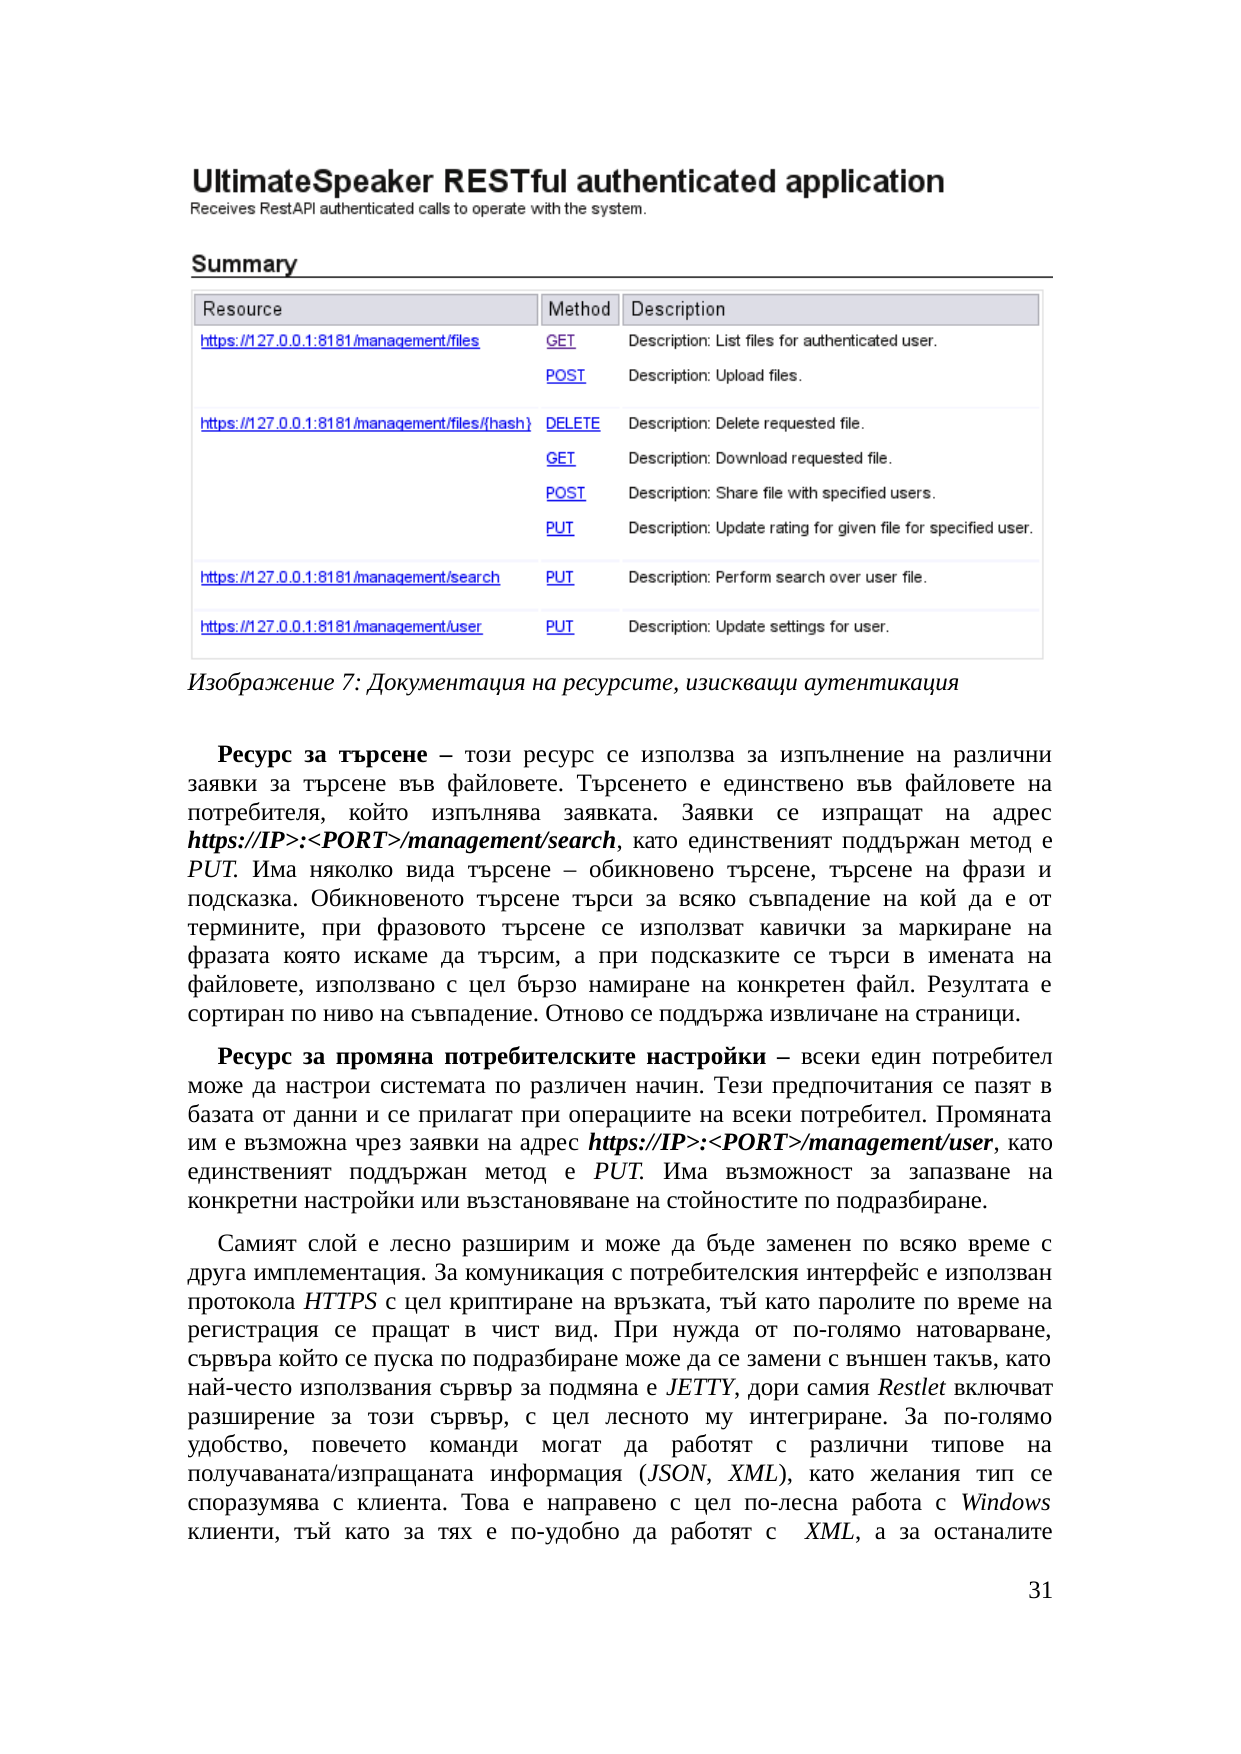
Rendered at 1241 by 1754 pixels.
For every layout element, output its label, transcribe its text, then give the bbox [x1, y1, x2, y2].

text Изображение 7: Документация на ресурсите, изискващи аутентикация [187, 667, 1053, 696]
text Самият слой е лесно разширим и може да бъде заменен по всяко време с друга имплементация. За комуникация с потребителския интерфейс е използван протокола HTTPS с цел криптиране на връзката, тъй като паролите по време на регистрация се пращат в чист вид. При нужда от по-голямо натоварване, сървъра който се пуска по подразбиране може да се замени с външен такъв, като най-често използвания сървър за подмяна е JETTY, дори самия Restlet включват разширение за този сървър, с цел лесното му интегриране. За по-голямо удобство, повечето команди могат да работят с различни типове на получаваната/изпращаната информация (JSON, XML), като желания тип се споразумява с клиента. Това е направено с цел по-лесна работа с Windows клиенти, тъй като за тях е по-удобно да работят с XML, а за останалите [187, 1228, 1053, 1544]
picture [187, 162, 1053, 667]
text Ресурс за търсене – този ресурс се използва за изпълнение на различни заявки за търсене във файловете. Търсенето е единствено във файловете на потребителя, който изпълнява заявката. Заявки се изпращат на адрес https://IP>:<PORT>/management/search, като единственият поддържан метод е PUT. Има няколко вида търсене – обикновено търсене, търсене на фрази и подсказка. Обикновеното търсене търси за всяко съвпадение на кой да е от термините, при фразовото търсене се използват кавички за маркиране на фразата която искаме да търсим, а при подсказките се търси в имената на файловете, използвано с цел бързо намиране на конкретен файл. Резултата е сортиран по ниво на съвпадение. Отново се поддържа извличане на страници. [187, 739, 1053, 1027]
text Ресурс за промяна потребителските настройки – всеки един потребител може да настрои системата по различен начин. Тези предпочитания се пазят в базата от данни и се прилагат при операциите на всеки потребител. Промяната им е възможна чрез заявки на адрес https://IP>:<PORT>/management/user, като единственият поддържан метод е PUT. Има възможност за запазване на конкретни настройки или възстановяване на стойностите по подразбиране. [187, 1041, 1053, 1214]
